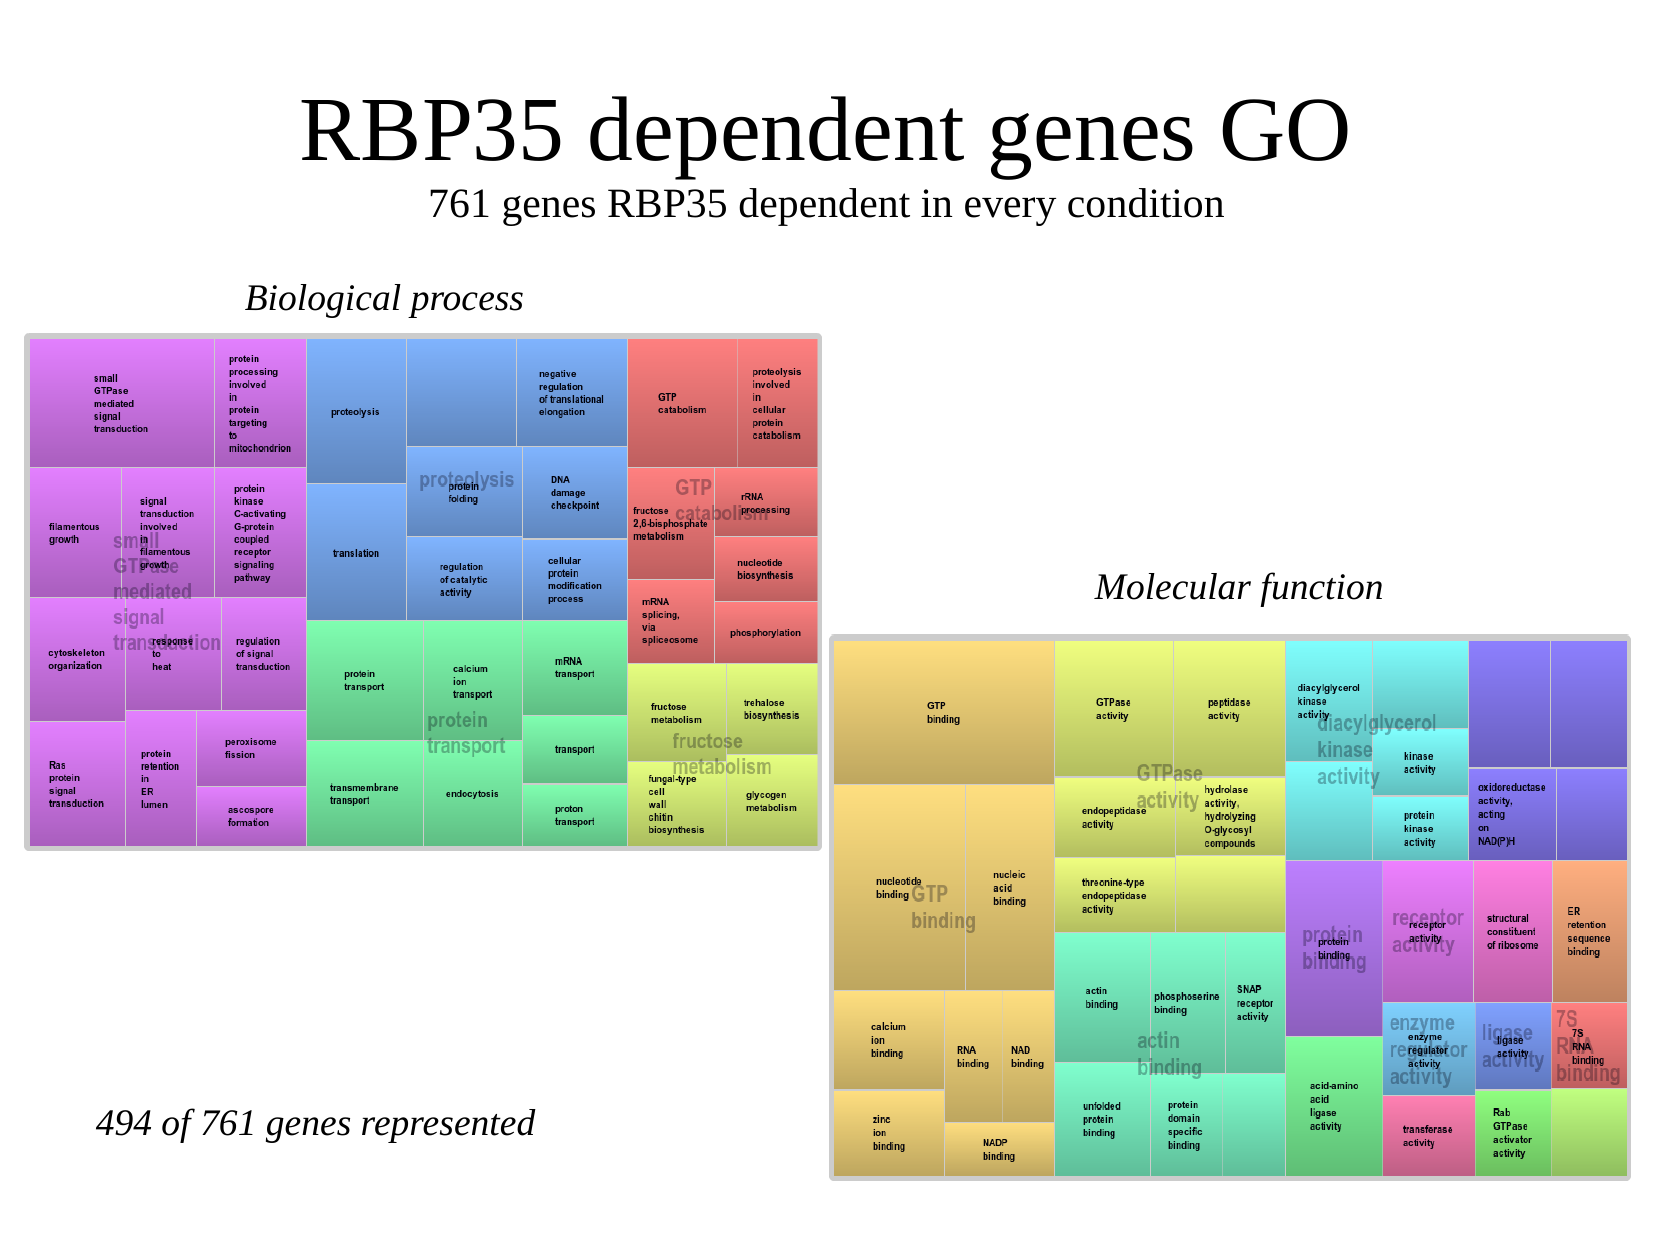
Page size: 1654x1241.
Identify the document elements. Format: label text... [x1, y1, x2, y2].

title RBP35 dependent genes GO 761 genes RBP35 dependent in every condition [82, 49, 1571, 257]
text_box 494 of 761 genes represented [81, 1095, 551, 1152]
picture [24, 329, 1636, 1186]
text_box Molecular function [1080, 558, 1399, 616]
text_box Biological process [230, 270, 539, 327]
